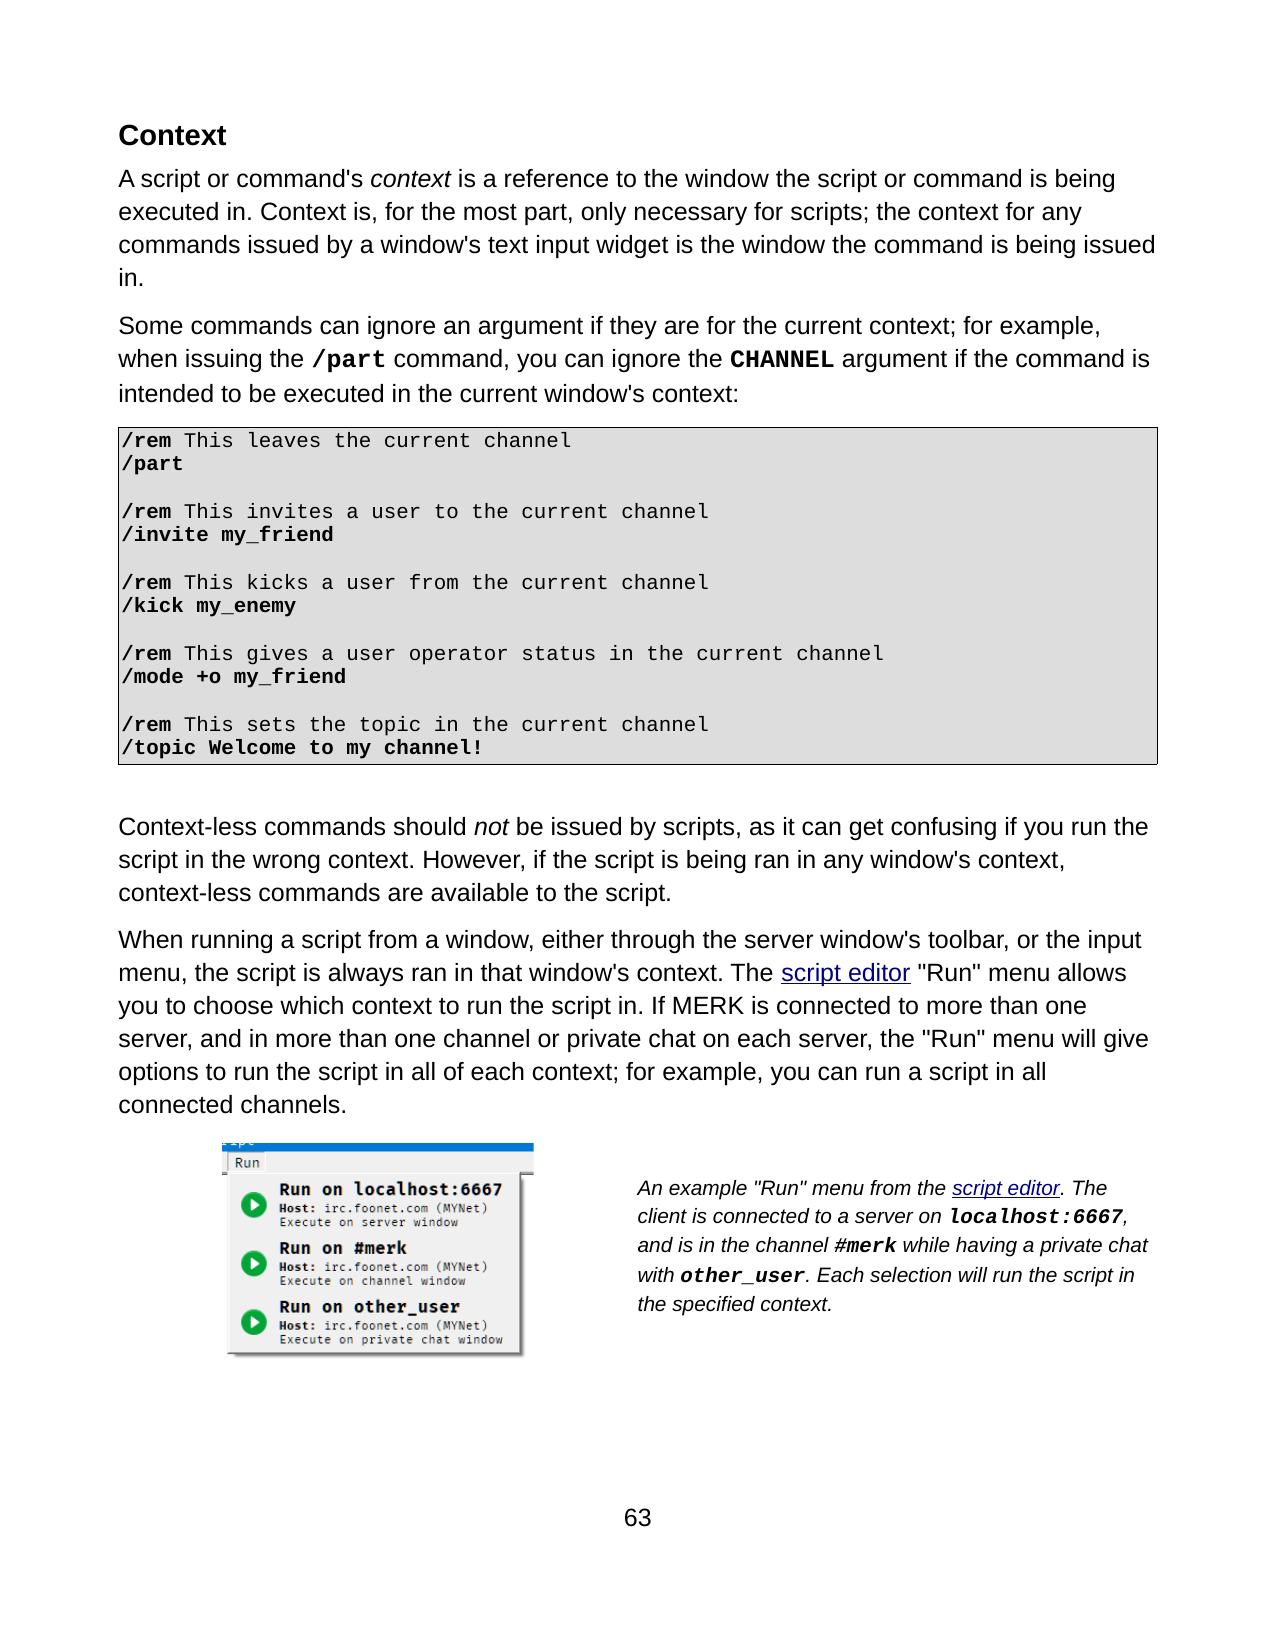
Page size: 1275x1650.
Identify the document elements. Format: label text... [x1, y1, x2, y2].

table_header /rem This leaves the current channel /part /rem This invites a user to the current channel /invite my_friend /rem This kicks a user from the current channel /kick my_enemy /rem This gives a user operator status in the current channel /mode +o my_friend /rem This sets the topic in the current channel /topic Welcome to my channel! [119, 428, 1157, 764]
table_header An example "Run" menu from the script editor. The client is connected to a server on localhost:6667, and is in the channel #merk while having a private chat with other_user. Each selection will run the script in the specified context. [638, 1138, 1157, 1372]
table_header [118, 1138, 637, 1372]
picture [222, 1143, 534, 1367]
text A script or command's context is a reference to the window the script or command is being executed in. Context is, for the most part, only necessary for scripts; the context for any commands issued by a window's text input widget is the window the command is being issued in. [118, 164, 1157, 292]
text When running a script from a window, either through the server window's toolbar, or the input menu, the script is always ran in that window's context. The script editor "Run" menu allows you to choose which context to run the script in. If MERK is connected to more than one server, and in more than one channel or private chat on each server, the "Run" menu will give options to run the script in all of each context; for example, you can run a script in all connected channels. [118, 925, 1157, 1119]
text Some commands can ignore an argument if they are for the current context; for example, when issuing the /part command, you can ignore the CHANNEL argument if the command is intended to be executed in the current window's context: [118, 311, 1157, 408]
subtitle Context [118, 118, 1157, 152]
text Context-less commands should not be issued by scripts, as it can get confusing if you run the script in the wrong context. However, if the script is being ran in any window's context, context-less commands are available to the script. [118, 812, 1157, 906]
